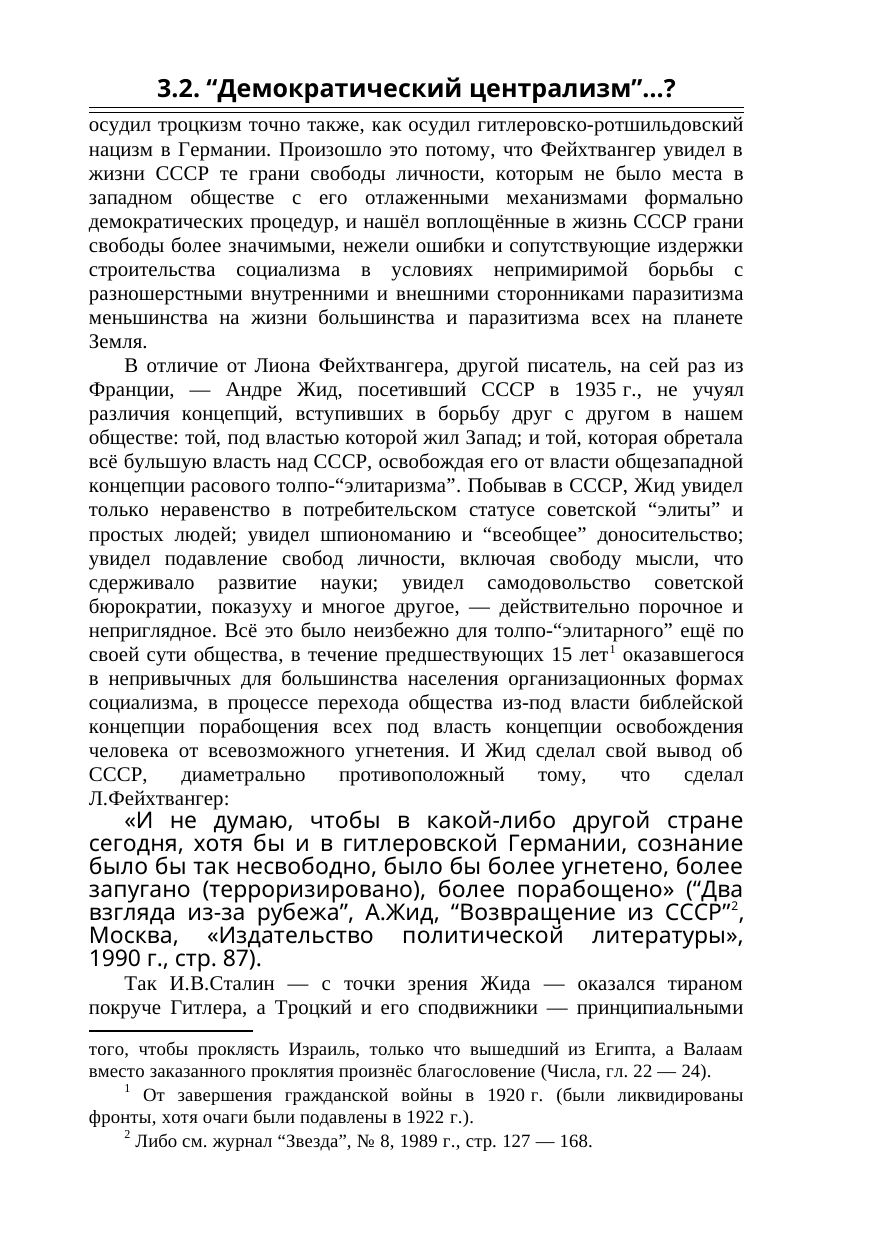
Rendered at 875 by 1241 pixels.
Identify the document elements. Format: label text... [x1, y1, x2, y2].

text Так И.В.Сталин — с точки зрения Жида — оказался тираном покруче Гитлера, а Троцкий и его сподвижники — принципиальными [89, 971, 744, 1019]
text «И не думаю, чтобы в какой-либо другой стране сегодня, хотя бы и в гитлеровской Германии, сознание было бы так несвободно, было бы более угнетено, более запугано (терроризировано), более порабощено» (“Два взгляда из-за рубежа”, А.Жид, “Возвращение из СССР”, Москва, «Издательство политической литературы», 1990 г., стр. 87). [89, 810, 744, 971]
text осудил троцкизм точно также, как осудил гитлеровско-ротшильдовский нацизм в Германии. Произошло это потому, что Фейхтвангер увидел в жизни СССР те грани свободы личности, которым не было места в западном обществе с его отлаженными механизмами формально демократических процедур, и нашёл воплощённые в жизнь СССР грани свободы более значимыми, нежели ошибки и сопутствующие издержки строительства социализма в условиях непримиримой борьбы с разношерстными внутренними и внешними сторонниками паразитизма меньшинства на жизни большинства и паразитизма всех на планете Земля. [89, 113, 744, 353]
text Либо см. журнал “Звезда”, № 8, 1989 г., стр. 127 — 168. [89, 1127, 744, 1152]
text В отличие от Лиона Фейхтвангера, другой писатель, на сей раз из Франции, — Андре Жид, посетивший СССР в 1935 г., не учуял различия концепций, вступивших в борьбу друг с другом в нашем обществе: той, под властью которой жил Запад; и той, которая обретала всё бульшую власть над СССР, освобождая его от власти общезападной концепции расового толпо-“элитаризма”. Побывав в СССР, Жид увидел только неравенство в потребительском статусе советской “элиты” и простых людей; увидел шпиономанию и “всеобщее” доносительство; увидел подавление свобод личности, включая свободу мысли, что сдерживало развитие науки; увидел самодовольство советской бюрократии, показуху и многое другое, — действительно порочное и неприглядное. Всё это было неизбежно для толпо-“эли­тар­­ного” ещё по своей сути общества, в течение предшествующих 15 лет оказавшегося в непривычных для большинства населения организационных формах социализма, в процессе перехода общества из-под власти библейской концепции порабощения всех под власть концепции освобождения человека от всевозможного угнетения. И Жид сделал свой вывод об СССР, диаметрально противоположный тому, что сделал Л.Фейхтвангер: [89, 353, 744, 810]
text того, чтобы проклясть Израиль, только что вышедший из Египта, а Валаам вместо заказанного проклятия произнёс благословение (Числа, гл. 22 — 24). [89, 1037, 744, 1081]
text От завершения гражданской войны в 1920 г. (были ликвидированы фронты, хотя очаги были подавлены в 1922 г.). [89, 1081, 744, 1127]
